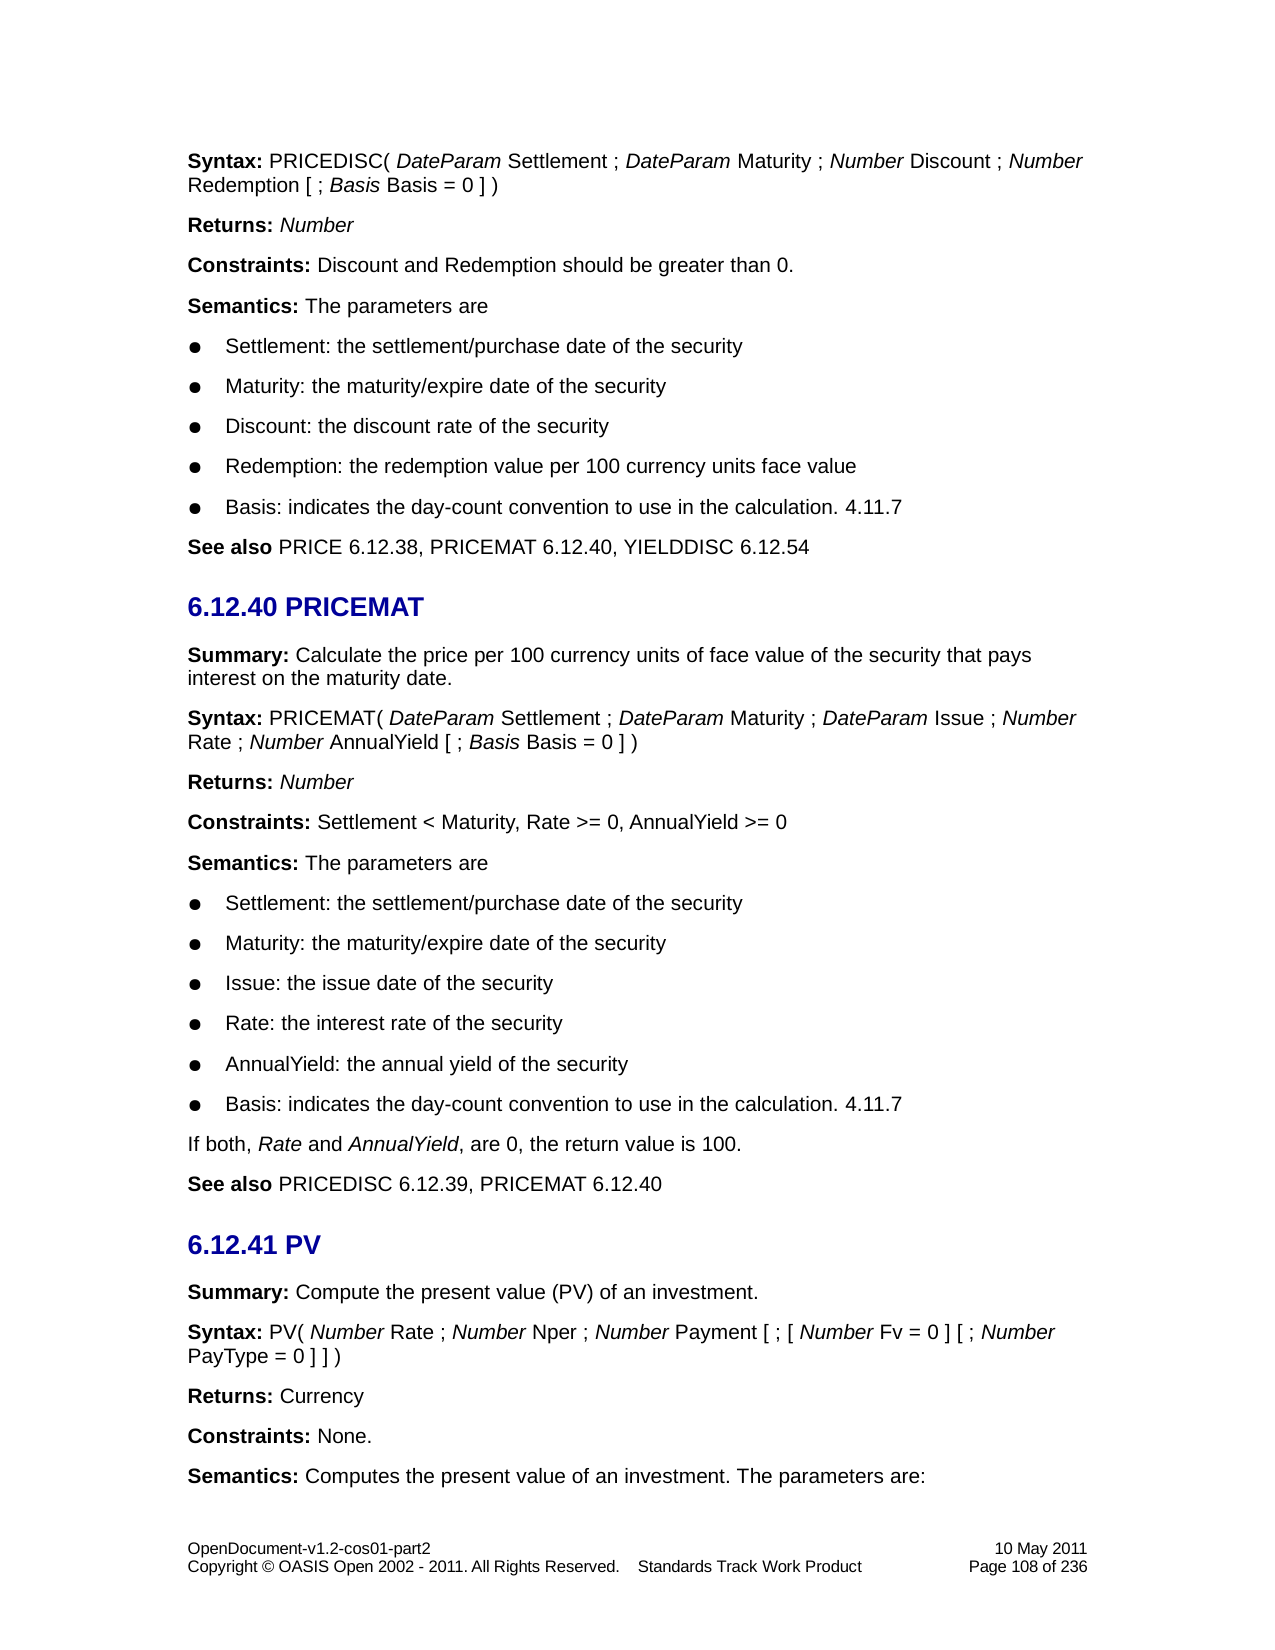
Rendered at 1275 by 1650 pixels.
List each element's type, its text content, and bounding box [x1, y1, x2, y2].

text Returns: Currency [187, 1384, 1088, 1408]
text Semantics: The parameters are [187, 294, 1088, 318]
subtitle PRICEMAT [187, 592, 1088, 622]
text Semantics: Computes the present value of an investment. The parameters are: [187, 1465, 1088, 1488]
list Issue: the issue date of the security [187, 972, 1088, 995]
text Summary: Compute the present value (PV) of an investment. [187, 1280, 1088, 1304]
text Constraints: None. [187, 1424, 1088, 1448]
text See also PRICE 6.12.38, PRICEMAT 6.12.40, YIELDDISC 6.12.54 [187, 535, 1088, 559]
text Returns: Number [187, 771, 1088, 794]
list Redemption: the redemption value per 100 currency units face value [187, 455, 1088, 478]
text Semantics: The parameters are [187, 851, 1088, 874]
list Maturity: the maturity/expire date of the security [187, 931, 1088, 955]
list If both, Rate and AnnualYield, are 0, the return value is 100. [187, 1132, 1088, 1156]
list Basis: indicates the day-count convention to use in the calculation. 4.11.7 [187, 495, 1088, 519]
list Rate: the interest rate of the security [187, 1012, 1088, 1035]
list Settlement: the settlement/purchase date of the security [187, 891, 1088, 915]
text See also PRICEDISC 6.12.39, PRICEMAT 6.12.40 [187, 1173, 1088, 1196]
text Syntax: PRICEDISC( DateParam Settlement ; DateParam Maturity ; Number Discount ; Number Redemption [ ; Basis Basis = 0 ] ) [187, 150, 1088, 197]
text Syntax: PRICEMAT( DateParam Settlement ; DateParam Maturity ; DateParam Issue ; Number Rate ; Number AnnualYield [ ; Basis Basis = 0 ] ) [187, 707, 1088, 754]
text Syntax: PV( Number Rate ; Number Nper ; Number Payment [ ; [ Number Fv = 0 ] [ ; Number PayType = 0 ] ] ) [187, 1321, 1088, 1368]
list Discount: the discount rate of the security [187, 415, 1088, 438]
text Summary: Calculate the price per 100 currency units of face value of the security that pays interest on the maturity date. [187, 643, 1088, 690]
list Maturity: the maturity/expire date of the security [187, 374, 1088, 398]
list Basis: indicates the day-count convention to use in the calculation. 4.11.7 [187, 1092, 1088, 1116]
list AnnualYield: the annual yield of the security [187, 1052, 1088, 1076]
text Constraints: Discount and Redemption should be greater than 0. [187, 254, 1088, 277]
text Constraints: Settlement < Maturity, Rate >= 0, AnnualYield >= 0 [187, 811, 1088, 834]
list Settlement: the settlement/purchase date of the security [187, 334, 1088, 358]
text Returns: Number [187, 214, 1088, 237]
subtitle PV [187, 1229, 1088, 1259]
